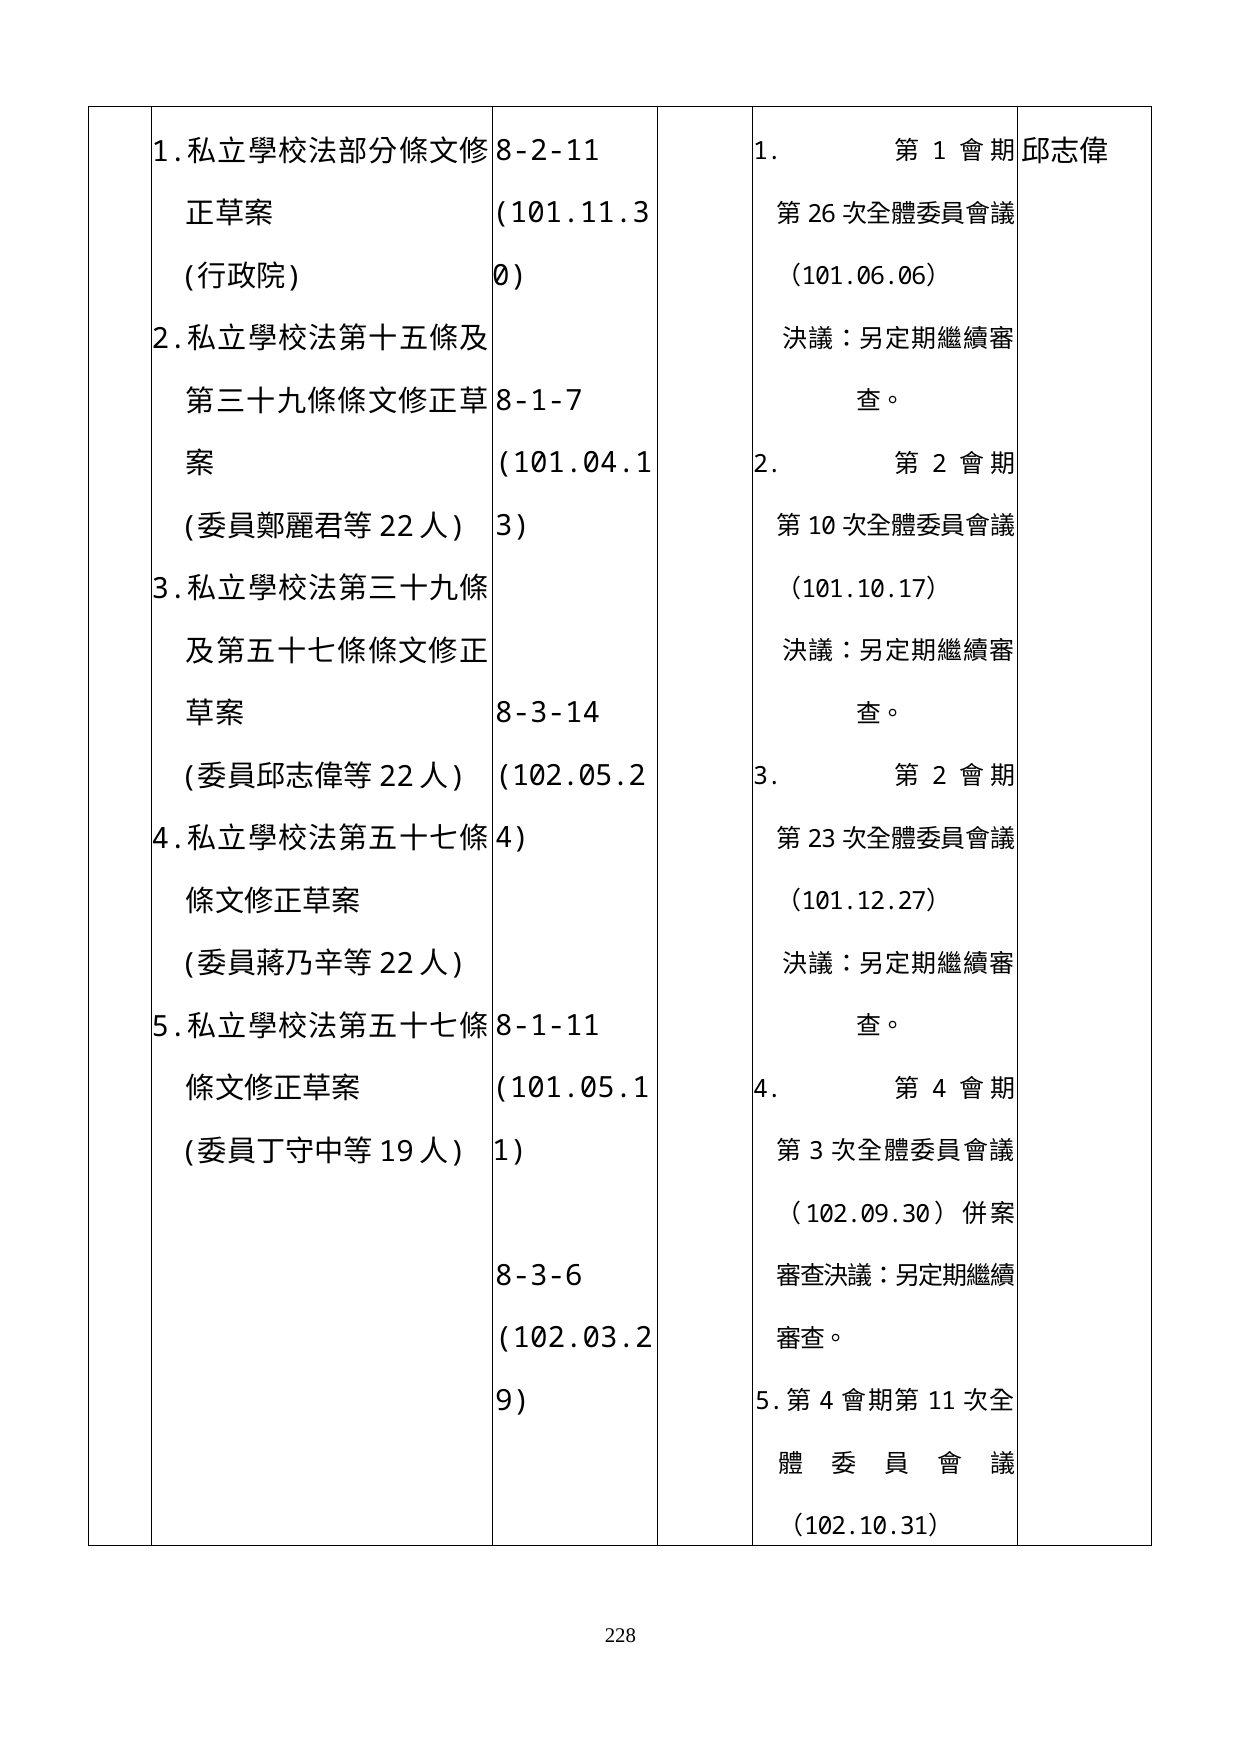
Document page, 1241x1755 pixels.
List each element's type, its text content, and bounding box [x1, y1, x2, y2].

table_cell [89, 107, 151, 1544]
table_cell 8-2-11 (101.11.30) 8-1-7 (101.04.13) 8-3-14 (102.05.24) 8-1-11 (101.05.11) 8-3-6 (102.03.29) [493, 107, 657, 1544]
table_cell [658, 107, 752, 1544]
table_cell 第1會期第26次全體委員會議（101.06.06） 決議：另定期繼續審查。 第2會期第10次全體委員會議（101.10.17） 決議：另定期繼續審查。 第2會期第23次全體委員會議（101.12.27） 決議：另定期繼續審查。 第4會期第3次全體委員會議（102.09.30）併案審查決議：另定期繼續審查。 5.第4會期第11次全體委員會議（102.10.31） [753, 107, 1017, 1544]
table_cell 1.私立學校法部分條文修正草案 (行政院) 2.私立學校法第十五條及第三十九條條文修正草案 (委員鄭麗君等22人) 3.私立學校法第三十九條及第五十七條條文修正草案 (委員邱志偉等22人) 4.私立學校法第五十七條條文修正草案 (委員蔣乃辛等22人) 5.私立學校法第五十七條條文修正草案 (委員丁守中等19人) [152, 107, 492, 1544]
table_cell 邱志偉 [1018, 107, 1151, 1544]
